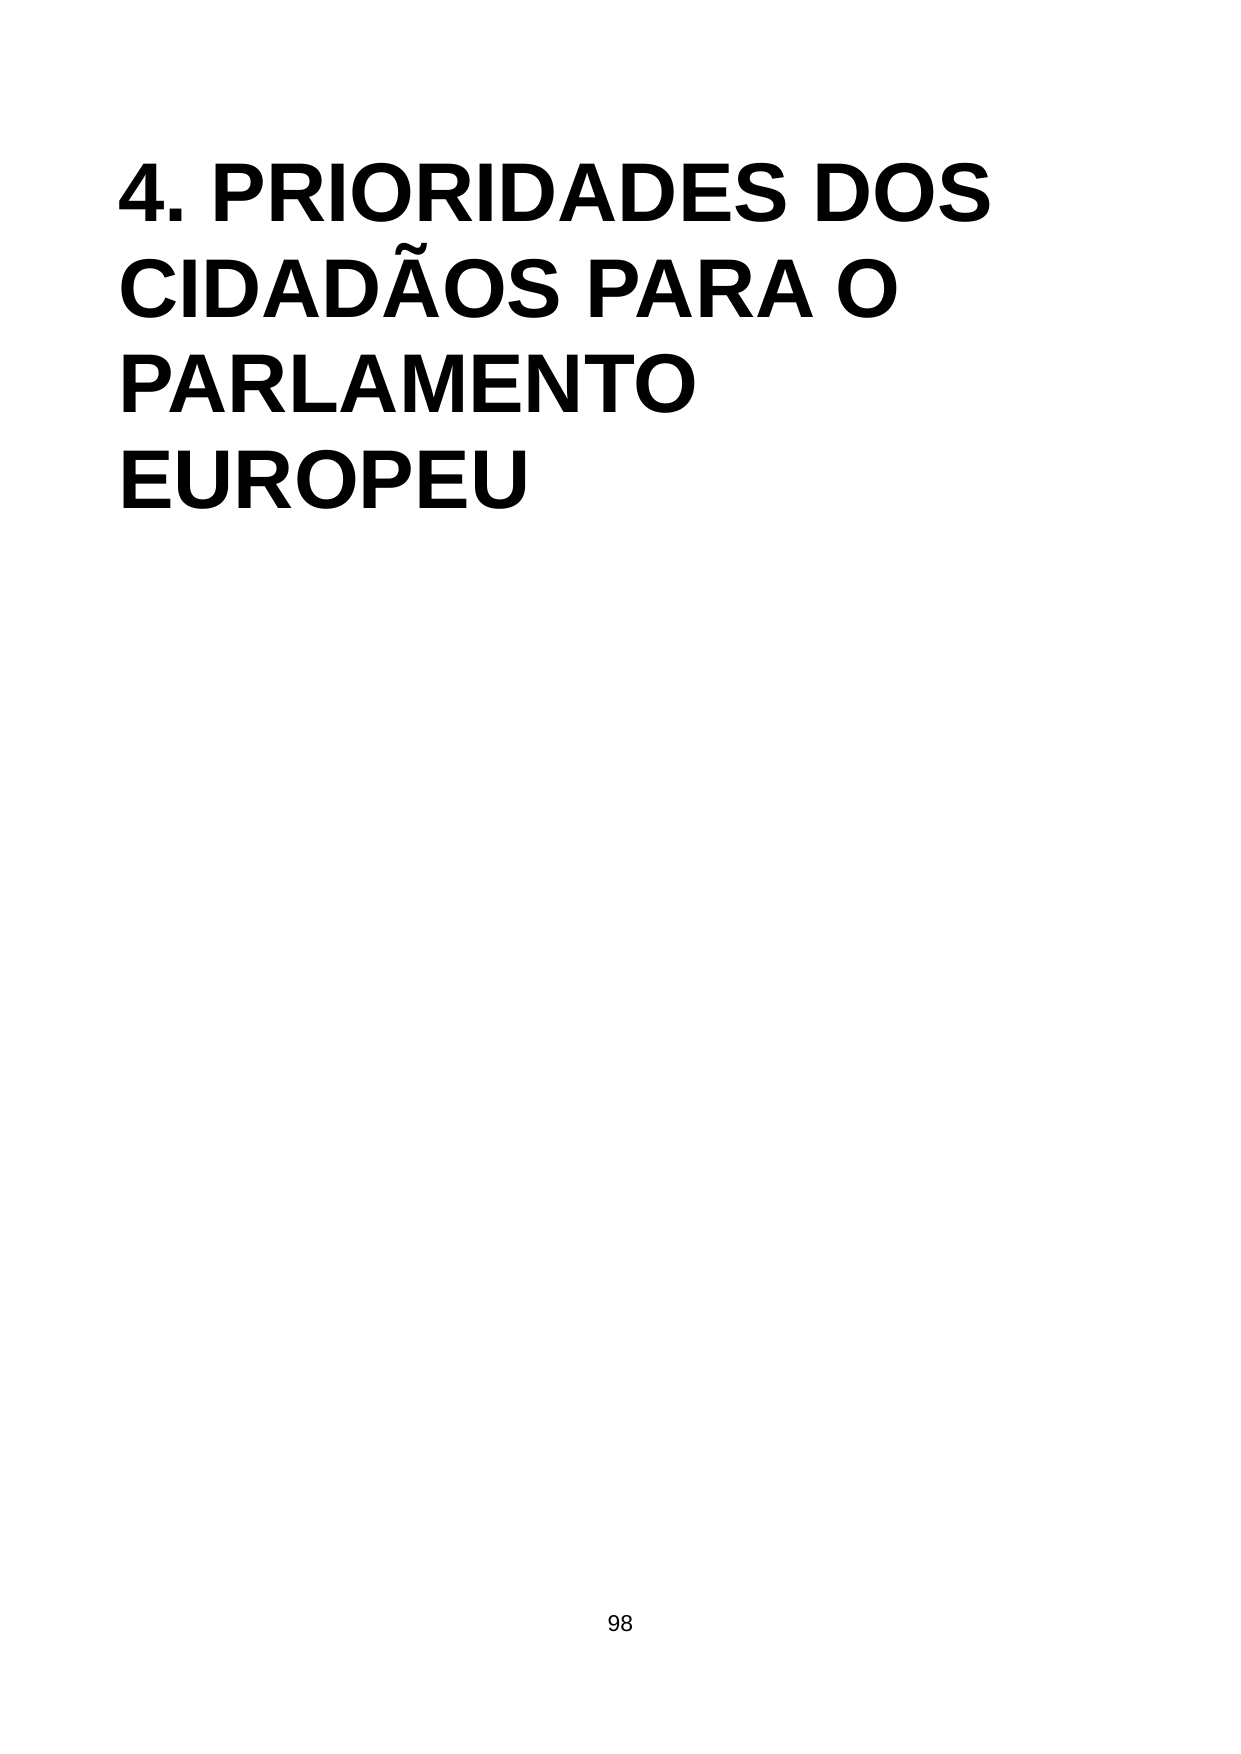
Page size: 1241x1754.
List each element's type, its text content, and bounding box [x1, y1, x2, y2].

text 4. PRIORIDADES DOS CIDADÃOS PARA O PARLAMENTO EUROPEU [118, 143, 1122, 526]
